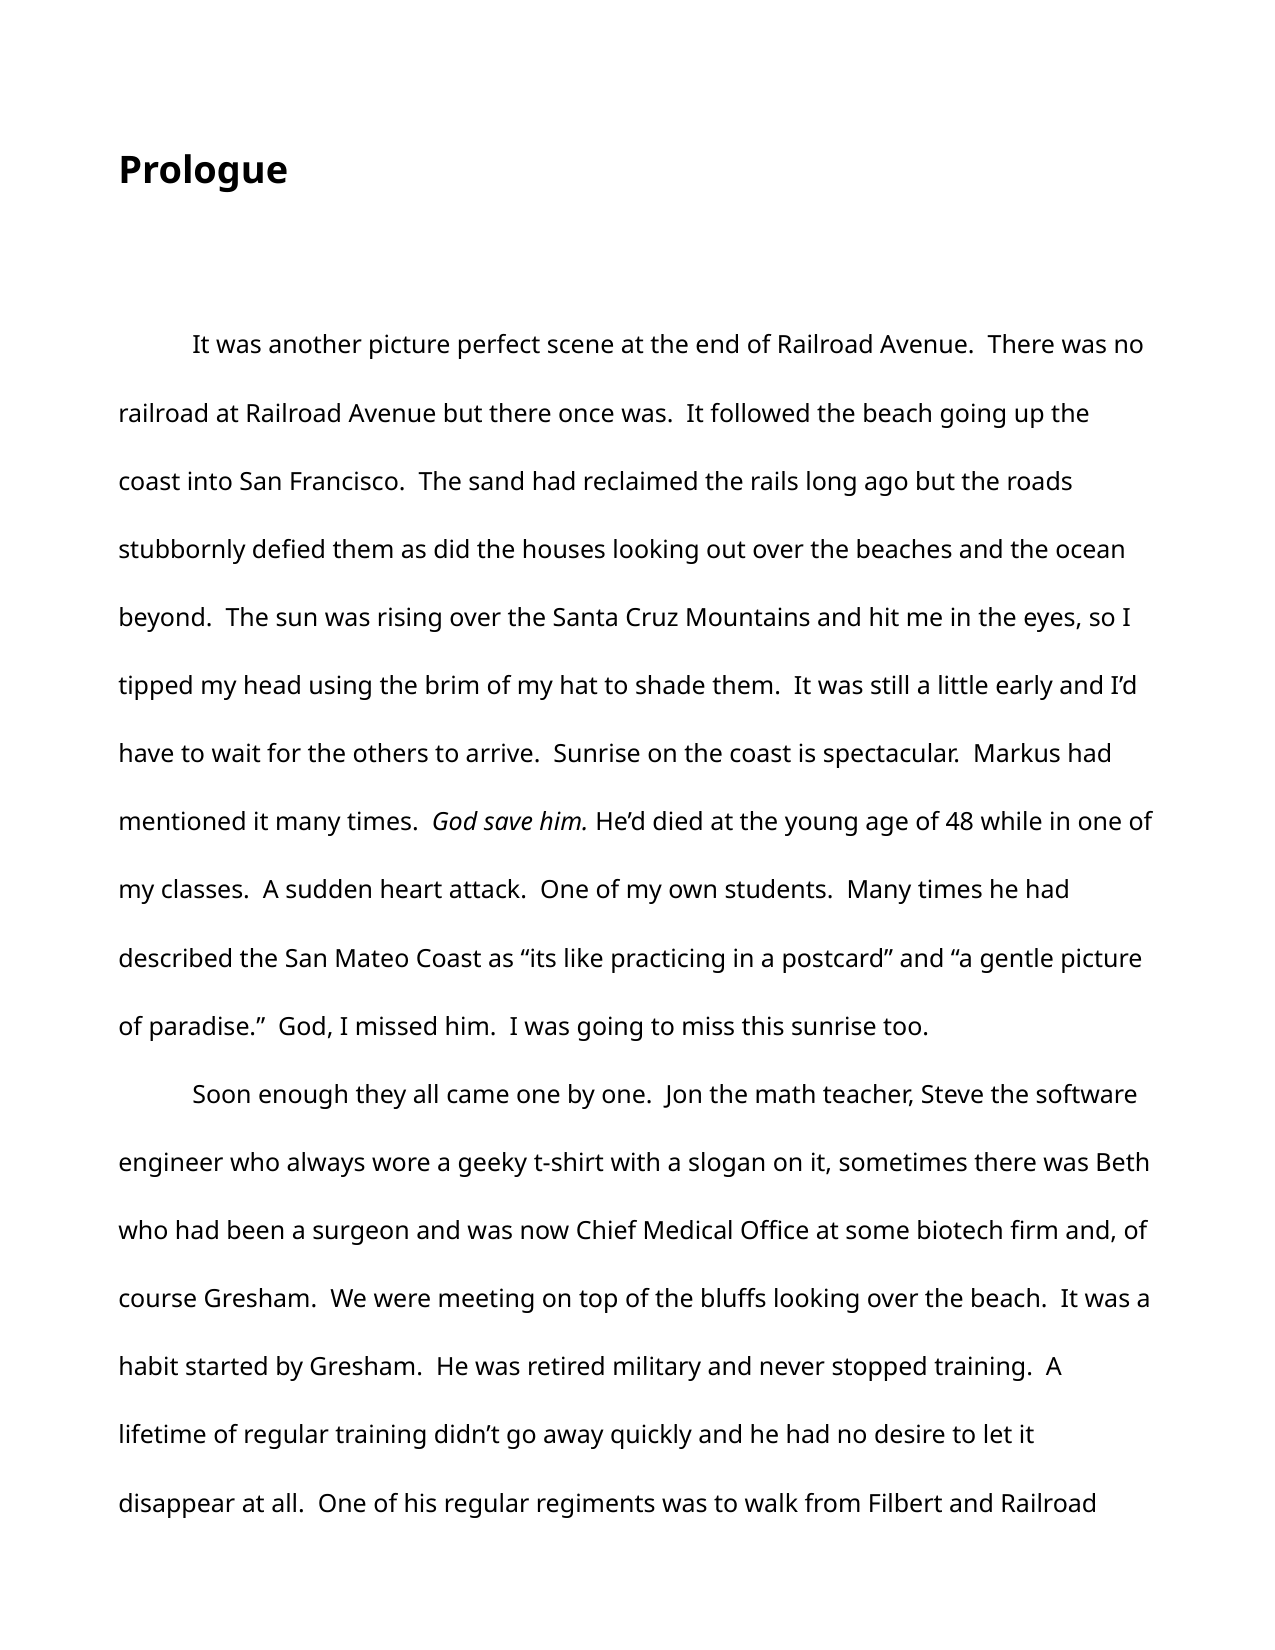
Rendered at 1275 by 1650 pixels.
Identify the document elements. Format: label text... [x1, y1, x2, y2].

text Soon enough they all came one by one. Jon the math teacher, Steve the software engineer who always wore a geeky t-shirt with a slogan on it, sometimes there was Beth who had been a surgeon and was now Chief Medical Office at some biotech firm and, of course Gresham. We were meeting on top of the bluffs looking over the beach. It was a habit started by Gresham. He was retired military and never stopped training. A lifetime of regular training didn’t go away quickly and he had no desire to let it disappear at all. One of his regular regiments was to walk from Filbert and Railroad [118, 1076, 1157, 1519]
subtitle Prologue [118, 143, 1157, 195]
text It was another picture perfect scene at the end of Railroad Avenue. There was no railroad at Railroad Avenue but there once was. It followed the beach going up the coast into San Francisco. The sand had reclaimed the rails long ago but the roads stubbornly defied them as did the houses looking out over the beaches and the ocean beyond. The sun was rising over the Santa Cruz Mountains and hit me in the eyes, so I tipped my head using the brim of my hat to shade them. It was still a little early and I’d have to wait for the others to arrive. Sunrise on the coast is spectacular. Markus had mentioned it many times. God save him. He’d died at the young age of 48 while in one of my classes. A sudden heart attack. One of my own students. Many times he had described the San Mateo Coast as “its like practicing in a postcard” and “a gentle picture of paradise.” God, I missed him. I was going to miss this sunrise too. [118, 327, 1157, 1042]
